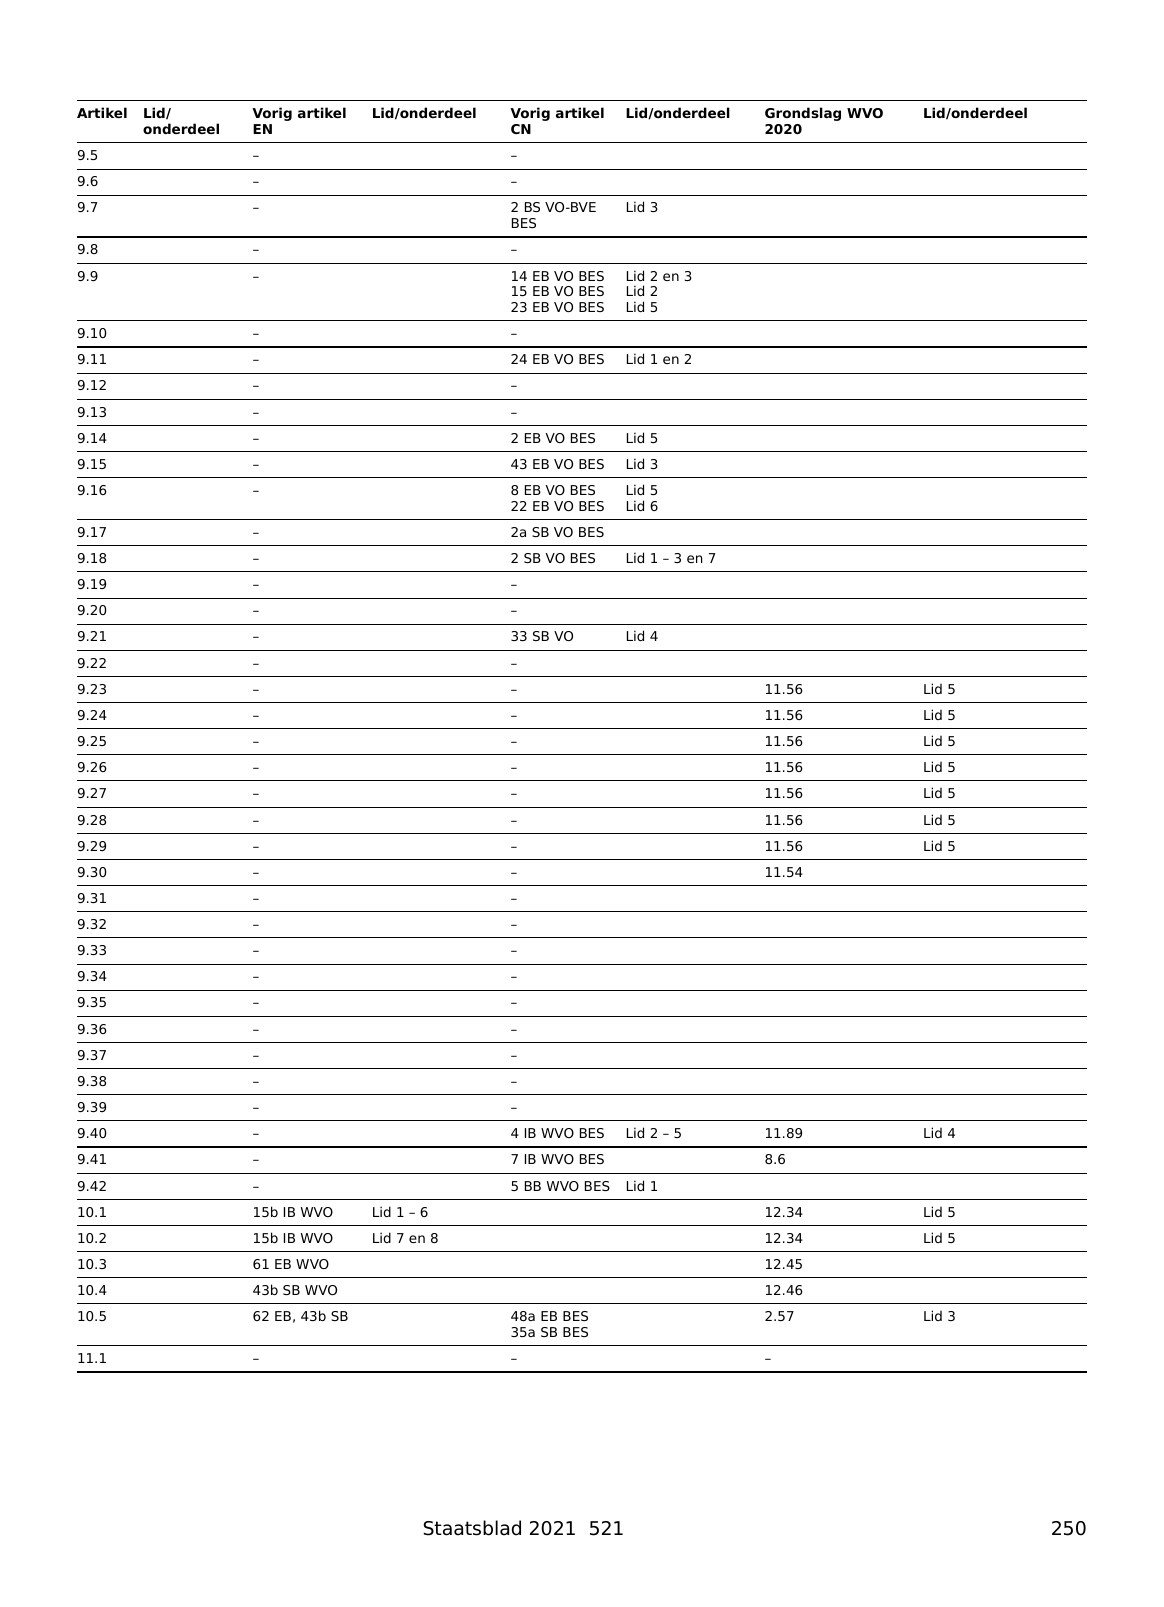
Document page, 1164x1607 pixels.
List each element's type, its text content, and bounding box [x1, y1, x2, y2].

table_cell 9.17 [77, 520, 137, 545]
table_cell 7 IB WVO BES [505, 1148, 619, 1173]
table_cell [137, 834, 246, 859]
table_cell [620, 834, 758, 859]
table_cell [366, 1017, 504, 1042]
table_cell [758, 625, 917, 650]
table_cell – [246, 321, 366, 346]
table_cell [137, 1304, 246, 1345]
table_cell [137, 1252, 246, 1277]
table_cell [620, 1017, 758, 1042]
table_header Grondslag WVO 2020 [758, 101, 917, 142]
table_cell [366, 1043, 504, 1068]
table_cell – [246, 886, 366, 911]
table_cell [917, 143, 1087, 168]
table_cell [758, 143, 917, 168]
table_cell [620, 1226, 758, 1251]
table_cell Lid 5 [917, 729, 1087, 754]
table_cell [366, 1346, 504, 1371]
table_cell – [246, 1121, 366, 1146]
table_cell [137, 546, 246, 571]
table_cell 11.89 [758, 1121, 917, 1146]
table_cell [137, 703, 246, 728]
table_cell 10.1 [77, 1200, 137, 1225]
table_cell 9.25 [77, 729, 137, 754]
table_cell 10.5 [77, 1304, 137, 1345]
table_cell Lid 5 [620, 426, 758, 451]
table_cell [137, 264, 246, 320]
table_cell [917, 546, 1087, 571]
table_cell – [505, 1346, 619, 1371]
table_cell [620, 1252, 758, 1277]
table_cell [620, 321, 758, 346]
table_cell 9.9 [77, 264, 137, 320]
table_cell [758, 938, 917, 963]
table_cell [917, 520, 1087, 545]
table_cell [758, 400, 917, 425]
table_cell Lid 3 [620, 196, 758, 236]
table_cell [137, 781, 246, 807]
table_cell [758, 478, 917, 519]
table_cell – [246, 546, 366, 571]
table_cell – [505, 1095, 619, 1120]
table_cell [758, 452, 917, 477]
table_cell [917, 478, 1087, 519]
table_cell [917, 374, 1087, 399]
table_cell – [505, 677, 619, 702]
table_header Lid/onderdeel [917, 101, 1087, 142]
table_cell [137, 1017, 246, 1042]
table_cell 9.10 [77, 321, 137, 346]
table_cell [137, 374, 246, 399]
table_cell [366, 938, 504, 963]
table_cell Lid 5 [917, 834, 1087, 859]
table_cell – [246, 520, 366, 545]
table_cell Lid 5 Lid 6 [620, 478, 758, 519]
table_cell [620, 729, 758, 754]
table_cell 9.22 [77, 651, 137, 676]
table_cell [620, 1043, 758, 1068]
table_cell 5 BB WVO BES [505, 1174, 619, 1199]
table_cell 11.54 [758, 860, 917, 885]
table_cell [505, 1200, 619, 1225]
table_cell 2a SB VO BES [505, 520, 619, 545]
table_cell [366, 860, 504, 885]
table_cell – [505, 374, 619, 399]
table_cell [366, 546, 504, 571]
table_cell [137, 860, 246, 885]
table_cell 9.26 [77, 755, 137, 780]
table_cell 9.42 [77, 1174, 137, 1199]
table_cell – [505, 651, 619, 676]
table_cell [137, 599, 246, 623]
table_cell 9.23 [77, 677, 137, 702]
table_cell Lid 2 en 3 Lid 2 Lid 5 [620, 264, 758, 320]
table_cell – [505, 572, 619, 597]
table_cell 9.11 [77, 348, 137, 372]
table_cell 62 EB, 43b SB [246, 1304, 366, 1345]
table_cell 24 EB VO BES [505, 348, 619, 372]
table_cell [758, 520, 917, 545]
table_cell [137, 912, 246, 937]
table_cell [758, 426, 917, 451]
table_cell 11.56 [758, 677, 917, 702]
table_cell 9.12 [77, 374, 137, 399]
table_cell [917, 1252, 1087, 1277]
table_cell 4 IB WVO BES [505, 1121, 619, 1146]
table_cell – [246, 264, 366, 320]
table_cell [620, 520, 758, 545]
table_cell – [246, 912, 366, 937]
table_cell [917, 238, 1087, 263]
table_cell [137, 886, 246, 911]
table_cell [917, 170, 1087, 194]
table_cell [366, 965, 504, 989]
table_cell [758, 651, 917, 676]
table_cell [137, 1043, 246, 1068]
table_cell 11.56 [758, 834, 917, 859]
table_cell 12.46 [758, 1278, 917, 1303]
table_cell [137, 1226, 246, 1251]
table_cell [917, 991, 1087, 1016]
table_cell [620, 938, 758, 963]
table_cell 12.34 [758, 1200, 917, 1225]
table_cell 11.56 [758, 755, 917, 780]
table_cell – [505, 886, 619, 911]
table_cell [366, 400, 504, 425]
table_cell – [246, 348, 366, 372]
table_cell [366, 651, 504, 676]
table_cell [758, 1017, 917, 1042]
table_cell [620, 808, 758, 833]
table_cell [917, 860, 1087, 885]
table_cell 11.56 [758, 729, 917, 754]
table_cell [917, 1346, 1087, 1371]
table_cell 9.16 [77, 478, 137, 519]
table_cell 9.5 [77, 143, 137, 168]
table_cell [917, 264, 1087, 320]
table_cell [917, 572, 1087, 597]
table_header Lid/onderdeel [620, 101, 758, 142]
table_cell Lid 5 [917, 703, 1087, 728]
table_cell [137, 991, 246, 1016]
table_cell – [246, 1043, 366, 1068]
table_cell 14 EB VO BES 15 EB VO BES 23 EB VO BES [505, 264, 619, 320]
table_cell [137, 1121, 246, 1146]
table_cell [137, 400, 246, 425]
table_cell [758, 912, 917, 937]
table_cell – [246, 400, 366, 425]
table_cell 9.13 [77, 400, 137, 425]
table_cell [366, 1278, 504, 1303]
table_cell [620, 886, 758, 911]
table_cell [137, 426, 246, 451]
table_cell [758, 238, 917, 263]
table_cell [137, 348, 246, 372]
table_cell [366, 1148, 504, 1173]
table_cell [917, 1069, 1087, 1094]
table_cell [137, 729, 246, 754]
table_cell Lid 5 [917, 755, 1087, 780]
table_cell – [246, 426, 366, 451]
table_cell [366, 452, 504, 477]
table_cell [620, 1148, 758, 1173]
table_cell [917, 625, 1087, 650]
table_cell [137, 143, 246, 168]
table_cell [137, 1069, 246, 1094]
table_cell [366, 572, 504, 597]
table_cell – [505, 400, 619, 425]
table_cell 9.21 [77, 625, 137, 650]
table_cell 8.6 [758, 1148, 917, 1173]
table_cell 11.56 [758, 781, 917, 807]
table_cell 11.1 [77, 1346, 137, 1371]
table_cell [917, 1174, 1087, 1199]
table_cell [620, 860, 758, 885]
table_cell [758, 196, 917, 236]
table_cell – [246, 703, 366, 728]
table_cell [917, 1278, 1087, 1303]
table_cell [758, 1095, 917, 1120]
table_cell [505, 1278, 619, 1303]
table_cell 9.40 [77, 1121, 137, 1146]
table_cell [620, 755, 758, 780]
table_cell [366, 834, 504, 859]
table_cell – [505, 1069, 619, 1094]
table_cell [620, 1278, 758, 1303]
table_cell [758, 886, 917, 911]
table_cell – [246, 677, 366, 702]
table_cell Lid 2 – 5 [620, 1121, 758, 1146]
table_cell [137, 938, 246, 963]
table_cell [137, 677, 246, 702]
table_cell [137, 238, 246, 263]
table_cell – [246, 196, 366, 236]
table_cell [758, 599, 917, 623]
table_cell – [246, 1148, 366, 1173]
table_header Artikel [77, 101, 137, 142]
table_cell – [505, 238, 619, 263]
table_cell [366, 1174, 504, 1199]
table_cell [758, 170, 917, 194]
table_cell [137, 196, 246, 236]
table_cell – [505, 321, 619, 346]
table_cell [917, 912, 1087, 937]
table_cell [366, 991, 504, 1016]
table_cell [366, 912, 504, 937]
table_cell 9.30 [77, 860, 137, 885]
table_cell – [246, 965, 366, 989]
table_cell [620, 1069, 758, 1094]
table_cell – [246, 374, 366, 399]
table_cell [366, 781, 504, 807]
table_cell – [246, 781, 366, 807]
table_cell [366, 238, 504, 263]
table_cell [137, 520, 246, 545]
table_cell 10.2 [77, 1226, 137, 1251]
table_cell – [505, 170, 619, 194]
table_cell – [246, 834, 366, 859]
table_cell [137, 1174, 246, 1199]
table_header Lid/onderdeel [366, 101, 504, 142]
table_cell [505, 1226, 619, 1251]
table_cell [620, 912, 758, 937]
table_cell [137, 1346, 246, 1371]
table_cell [366, 426, 504, 451]
table_cell 2 BS VO-BVE BES [505, 196, 619, 236]
table_cell [917, 400, 1087, 425]
table_cell [620, 572, 758, 597]
table_cell – [505, 965, 619, 989]
table_cell [620, 991, 758, 1016]
table_cell [137, 651, 246, 676]
table_cell 15b IB WVO [246, 1226, 366, 1251]
table_cell Lid 4 [620, 625, 758, 650]
table_cell 9.7 [77, 196, 137, 236]
table_cell – [246, 1095, 366, 1120]
table_cell Lid 5 [917, 781, 1087, 807]
table_cell 9.32 [77, 912, 137, 937]
table_cell [917, 1017, 1087, 1042]
table_cell [137, 1095, 246, 1120]
table_cell Lid 1 en 2 [620, 348, 758, 372]
table_cell [758, 1174, 917, 1199]
table_cell Lid 1 – 6 [366, 1200, 504, 1225]
table_cell [620, 1304, 758, 1345]
table_cell 9.36 [77, 1017, 137, 1042]
table_cell 9.6 [77, 170, 137, 194]
table_cell [366, 374, 504, 399]
table_cell – [246, 143, 366, 168]
table_cell [137, 808, 246, 833]
table_cell [620, 1346, 758, 1371]
table_cell [366, 886, 504, 911]
table_cell [620, 1095, 758, 1120]
table_cell [620, 651, 758, 676]
table_cell [620, 170, 758, 194]
table_cell 9.31 [77, 886, 137, 911]
table_cell 10.4 [77, 1278, 137, 1303]
table_cell Lid 3 [620, 452, 758, 477]
table_cell [366, 1121, 504, 1146]
table_cell [366, 1304, 504, 1345]
table_cell 9.14 [77, 426, 137, 451]
table_cell [366, 1069, 504, 1094]
table_cell [758, 1043, 917, 1068]
table_cell [137, 1278, 246, 1303]
table_cell [366, 321, 504, 346]
table_cell – [505, 1017, 619, 1042]
table_cell [366, 599, 504, 623]
table_cell 9.24 [77, 703, 137, 728]
table_cell 15b IB WVO [246, 1200, 366, 1225]
table_cell Lid 1 – 3 en 7 [620, 546, 758, 571]
table_cell – [505, 912, 619, 937]
table_cell 2.57 [758, 1304, 917, 1345]
table_cell 8 EB VO BES 22 EB VO BES [505, 478, 619, 519]
table_cell [137, 1148, 246, 1173]
table_cell [917, 348, 1087, 372]
table_cell – [505, 991, 619, 1016]
table_cell 9.27 [77, 781, 137, 807]
table_cell [366, 196, 504, 236]
table_cell [137, 452, 246, 477]
table_cell 2 EB VO BES [505, 426, 619, 451]
table_cell [758, 991, 917, 1016]
table_cell [137, 965, 246, 989]
table_cell – [758, 1346, 917, 1371]
table_cell 2 SB VO BES [505, 546, 619, 571]
table_cell 9.20 [77, 599, 137, 623]
table_cell – [246, 991, 366, 1016]
table_cell 9.18 [77, 546, 137, 571]
table_cell [620, 374, 758, 399]
table_cell [366, 808, 504, 833]
table_cell – [246, 1346, 366, 1371]
table_cell Lid 4 [917, 1121, 1087, 1146]
table_cell 33 SB VO [505, 625, 619, 650]
table_cell 9.38 [77, 1069, 137, 1094]
table_cell – [246, 860, 366, 885]
table_cell Lid 7 en 8 [366, 1226, 504, 1251]
table_cell Lid 5 [917, 1200, 1087, 1225]
table_cell – [246, 755, 366, 780]
table_cell [137, 625, 246, 650]
table_cell [366, 729, 504, 754]
table_cell [917, 196, 1087, 236]
table_cell 9.39 [77, 1095, 137, 1120]
table_cell [917, 426, 1087, 451]
table_cell [620, 781, 758, 807]
table_cell – [505, 729, 619, 754]
table_cell – [505, 860, 619, 885]
table_cell 10.3 [77, 1252, 137, 1277]
table_cell 61 EB WVO [246, 1252, 366, 1277]
table_cell [758, 348, 917, 372]
table_cell [917, 599, 1087, 623]
table_cell [505, 1252, 619, 1277]
table_cell [917, 1095, 1087, 1120]
table_cell – [246, 452, 366, 477]
table_cell [917, 886, 1087, 911]
table_cell 9.34 [77, 965, 137, 989]
table_cell [366, 1095, 504, 1120]
table_cell [366, 1252, 504, 1277]
table_cell [137, 1200, 246, 1225]
table_cell – [505, 755, 619, 780]
table_cell – [246, 625, 366, 650]
table_cell [758, 572, 917, 597]
table_cell 12.34 [758, 1226, 917, 1251]
table_cell [137, 170, 246, 194]
table_cell [758, 965, 917, 989]
table_cell – [505, 808, 619, 833]
table_cell 9.35 [77, 991, 137, 1016]
table_cell [137, 321, 246, 346]
table_cell 11.56 [758, 808, 917, 833]
table_cell [620, 599, 758, 623]
table_cell 9.15 [77, 452, 137, 477]
table_cell Lid 5 [917, 1226, 1087, 1251]
table_cell [917, 321, 1087, 346]
table_cell – [246, 808, 366, 833]
table_cell [620, 238, 758, 263]
table_cell [620, 677, 758, 702]
table_cell – [505, 143, 619, 168]
table_cell [758, 264, 917, 320]
table_cell – [246, 170, 366, 194]
table_cell – [246, 572, 366, 597]
table_cell [917, 452, 1087, 477]
table_cell 9.29 [77, 834, 137, 859]
table_header Vorig artikel CN [505, 101, 619, 142]
table_cell [366, 703, 504, 728]
table_cell 9.33 [77, 938, 137, 963]
table_cell 9.28 [77, 808, 137, 833]
table_cell 9.41 [77, 1148, 137, 1173]
table_cell [366, 348, 504, 372]
table_cell 9.37 [77, 1043, 137, 1068]
table_cell [758, 1069, 917, 1094]
table_cell [366, 677, 504, 702]
table_cell – [246, 1017, 366, 1042]
table_cell 43 EB VO BES [505, 452, 619, 477]
table_cell – [246, 938, 366, 963]
table_cell [620, 1200, 758, 1225]
table_cell [917, 651, 1087, 676]
table_cell [917, 1148, 1087, 1173]
table_cell – [505, 599, 619, 623]
table_cell 43b SB WVO [246, 1278, 366, 1303]
table_cell 12.45 [758, 1252, 917, 1277]
table_cell [366, 755, 504, 780]
table_header Lid/onderdeel [137, 101, 246, 142]
table_cell [137, 478, 246, 519]
table_cell [366, 478, 504, 519]
table_cell – [246, 1069, 366, 1094]
table_cell 48a EB BES 35a SB BES [505, 1304, 619, 1345]
table_cell – [505, 703, 619, 728]
table_cell 9.19 [77, 572, 137, 597]
table_cell [917, 1043, 1087, 1068]
table_cell Lid 1 [620, 1174, 758, 1199]
table_cell [366, 520, 504, 545]
table_cell Lid 5 [917, 808, 1087, 833]
table_cell [758, 546, 917, 571]
table_header Vorig artikel EN [246, 101, 366, 142]
table_cell [366, 170, 504, 194]
table_cell Lid 3 [917, 1304, 1087, 1345]
table_cell [758, 374, 917, 399]
table_cell [366, 143, 504, 168]
table_cell – [505, 938, 619, 963]
table_cell – [246, 238, 366, 263]
table_cell [917, 938, 1087, 963]
table_cell – [246, 729, 366, 754]
table_cell 11.56 [758, 703, 917, 728]
table_cell [620, 703, 758, 728]
table_cell [620, 400, 758, 425]
table_cell – [246, 1174, 366, 1199]
table_cell [366, 625, 504, 650]
table_cell Lid 5 [917, 677, 1087, 702]
table_cell [366, 264, 504, 320]
table_cell [620, 965, 758, 989]
table_cell [917, 965, 1087, 989]
table_cell – [246, 599, 366, 623]
table_cell – [246, 478, 366, 519]
table_cell – [246, 651, 366, 676]
table_cell [137, 572, 246, 597]
table_cell [137, 755, 246, 780]
table_cell 9.8 [77, 238, 137, 263]
table_cell – [505, 1043, 619, 1068]
table_cell – [505, 834, 619, 859]
table_cell [620, 143, 758, 168]
table_cell – [505, 781, 619, 807]
table_cell [758, 321, 917, 346]
